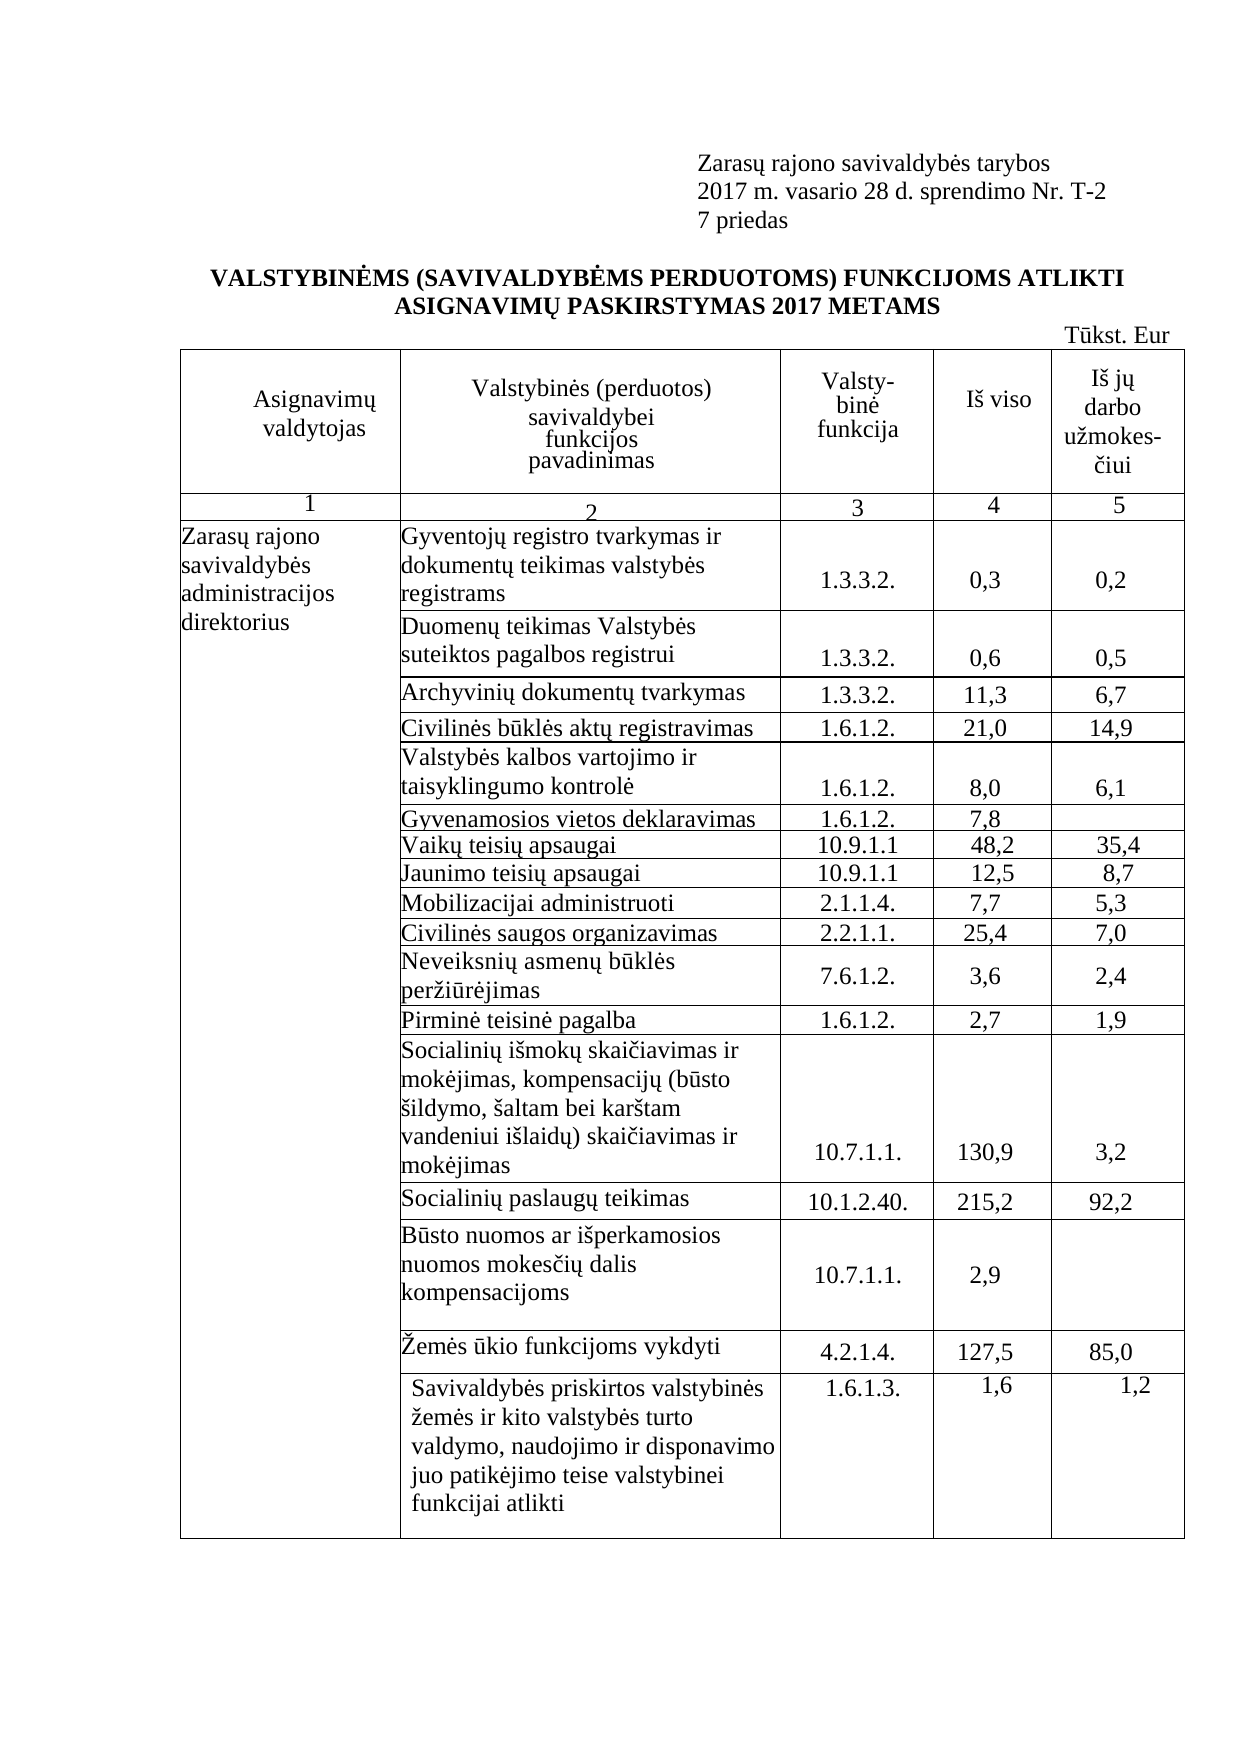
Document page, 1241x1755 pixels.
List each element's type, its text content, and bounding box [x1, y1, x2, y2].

table_cell Savivaldybės priskirtos valstybinės žemės ir kito valstybės turto valdymo, naudojimo ir disponavimo juo patikėjimo teise valstybinei funkcijai atlikti [401, 1374, 780, 1538]
table_cell 10.7.1.1. [781, 1035, 933, 1182]
table_cell 2,9 [934, 1220, 1051, 1330]
table_cell 0,2 [1052, 521, 1184, 610]
table_cell 12,5 [934, 859, 1051, 887]
table_cell Archyvinių dokumentų tvarkymas [401, 678, 780, 712]
table_cell 215,2 [934, 1183, 1051, 1219]
table_cell 5,3 [1052, 888, 1184, 917]
table_cell 2 [401, 494, 780, 520]
table_cell 7,7 [934, 888, 1051, 917]
table_cell 1.6.1.2. [781, 805, 933, 829]
table_cell 7.6.1.2. [781, 946, 933, 1004]
table_header Iš jų darbo užmokes- čiui [1052, 350, 1184, 492]
table_cell Mobilizacijai administruoti [401, 888, 780, 917]
table_cell 6,1 [1052, 743, 1184, 803]
table_cell 0,3 [934, 521, 1051, 610]
table_cell Civilinės saugos organizavimas [401, 919, 780, 945]
table_cell 8,0 [934, 743, 1051, 803]
table_cell [1052, 1220, 1184, 1330]
table_cell 2,7 [934, 1006, 1051, 1034]
text 2017 m. vasario 28 d. sprendimo Nr. T-2 [697, 176, 1169, 205]
text Tūkst. Eur [165, 320, 1169, 349]
table_cell 48,2 [934, 831, 1051, 857]
text VALSTYBINĖMS (SAVIVALDYBĖMS PERDUOTOMS) FUNKCIJOMS ATLIKTI ASIGNAVIMŲ PASKIRSTYMAS 2017 METAMS [165, 263, 1169, 320]
table_cell 92,2 [1052, 1183, 1184, 1219]
table_cell 0,5 [1052, 611, 1184, 676]
table_cell 5 [1052, 494, 1184, 520]
table_cell 0,6 [934, 611, 1051, 676]
table_cell 2,4 [1052, 946, 1184, 1004]
table_cell Vaikų teisių apsaugai [401, 831, 780, 857]
table_cell Neveiksnių asmenų būklės peržiūrėjimas [401, 946, 780, 1004]
table_cell 10.9.1.1 [781, 831, 933, 857]
table_cell 2.1.1.4. [781, 888, 933, 917]
table_cell 4 [934, 494, 1051, 520]
table_cell Gyvenamosios vietos deklaravimas [401, 805, 780, 829]
table_cell Socialinių išmokų skaičiavimas ir mokėjimas, kompensacijų (būsto šildymo, šaltam bei karštam vandeniui išlaidų) skaičiavimas ir mokėjimas [401, 1035, 780, 1182]
table_cell 7,0 [1052, 919, 1184, 945]
text Zarasų rajono savivaldybės tarybos [697, 148, 1169, 176]
table_cell 4.2.1.4. [781, 1331, 933, 1372]
table_cell 1.3.3.2. [781, 678, 933, 712]
table_cell 11,3 [934, 678, 1051, 712]
table_cell Jaunimo teisių apsaugai [401, 859, 780, 887]
table_header Valstybinės (perduotos) savivaldybei funkcijos pavadinimas [401, 350, 780, 492]
table_cell 1.3.3.2. [781, 521, 933, 610]
table_cell Duomenų teikimas Valstybės suteiktos pagalbos registrui [401, 611, 780, 676]
table_header Asignavimų valdytojas [181, 350, 400, 492]
table_cell 1.6.1.3. [781, 1374, 933, 1538]
table_cell 7,8 [934, 805, 1051, 829]
table_cell 1,9 [1052, 1006, 1184, 1034]
table_cell 3 [781, 494, 933, 520]
table_cell 35,4 [1052, 831, 1184, 857]
table_cell 6,7 [1052, 678, 1184, 712]
table_cell 1,2 [1052, 1374, 1184, 1538]
table_cell 1,6 [934, 1374, 1051, 1538]
text 7 priedas [697, 205, 1169, 234]
table_header Valsty-binė funkcija [781, 350, 933, 492]
table_header Iš viso [934, 350, 1051, 492]
table_cell 1.6.1.2. [781, 713, 933, 741]
table_cell Gyventojų registro tvarkymas ir dokumentų teikimas valstybės registrams [401, 521, 780, 610]
table_cell 25,4 [934, 919, 1051, 945]
table_cell 85,0 [1052, 1331, 1184, 1372]
table_cell [1052, 805, 1184, 829]
table_cell 2.2.1.1. [781, 919, 933, 945]
table_cell 10.9.1.1 [781, 859, 933, 887]
table_cell 8,7 [1052, 859, 1184, 887]
table_cell 1.3.3.2. [781, 611, 933, 676]
table_cell 3,2 [1052, 1035, 1184, 1182]
table_cell Zarasų rajono savivaldybės administracijos direktorius [181, 521, 400, 1538]
table_cell 1.6.1.2. [781, 743, 933, 803]
table_cell 21,0 [934, 713, 1051, 741]
table_cell 1 [181, 494, 400, 520]
table_cell 10.1.2.40. [781, 1183, 933, 1219]
table_cell 130,9 [934, 1035, 1051, 1182]
table_cell Valstybės kalbos vartojimo ir taisyklingumo kontrolė [401, 743, 780, 803]
table_cell 1.6.1.2. [781, 1006, 933, 1034]
table_cell Pirminė teisinė pagalba [401, 1006, 780, 1034]
table_cell Būsto nuomos ar išperkamosios nuomos mokesčių dalis kompensacijoms [401, 1220, 780, 1330]
table_cell 3,6 [934, 946, 1051, 1004]
table_cell 10.7.1.1. [781, 1220, 933, 1330]
table_cell Socialinių paslaugų teikimas [401, 1183, 780, 1219]
table_cell 14,9 [1052, 713, 1184, 741]
table_cell Civilinės būklės aktų registravimas [401, 713, 780, 741]
table_cell Žemės ūkio funkcijoms vykdyti [401, 1331, 780, 1372]
table_cell 127,5 [934, 1331, 1051, 1372]
